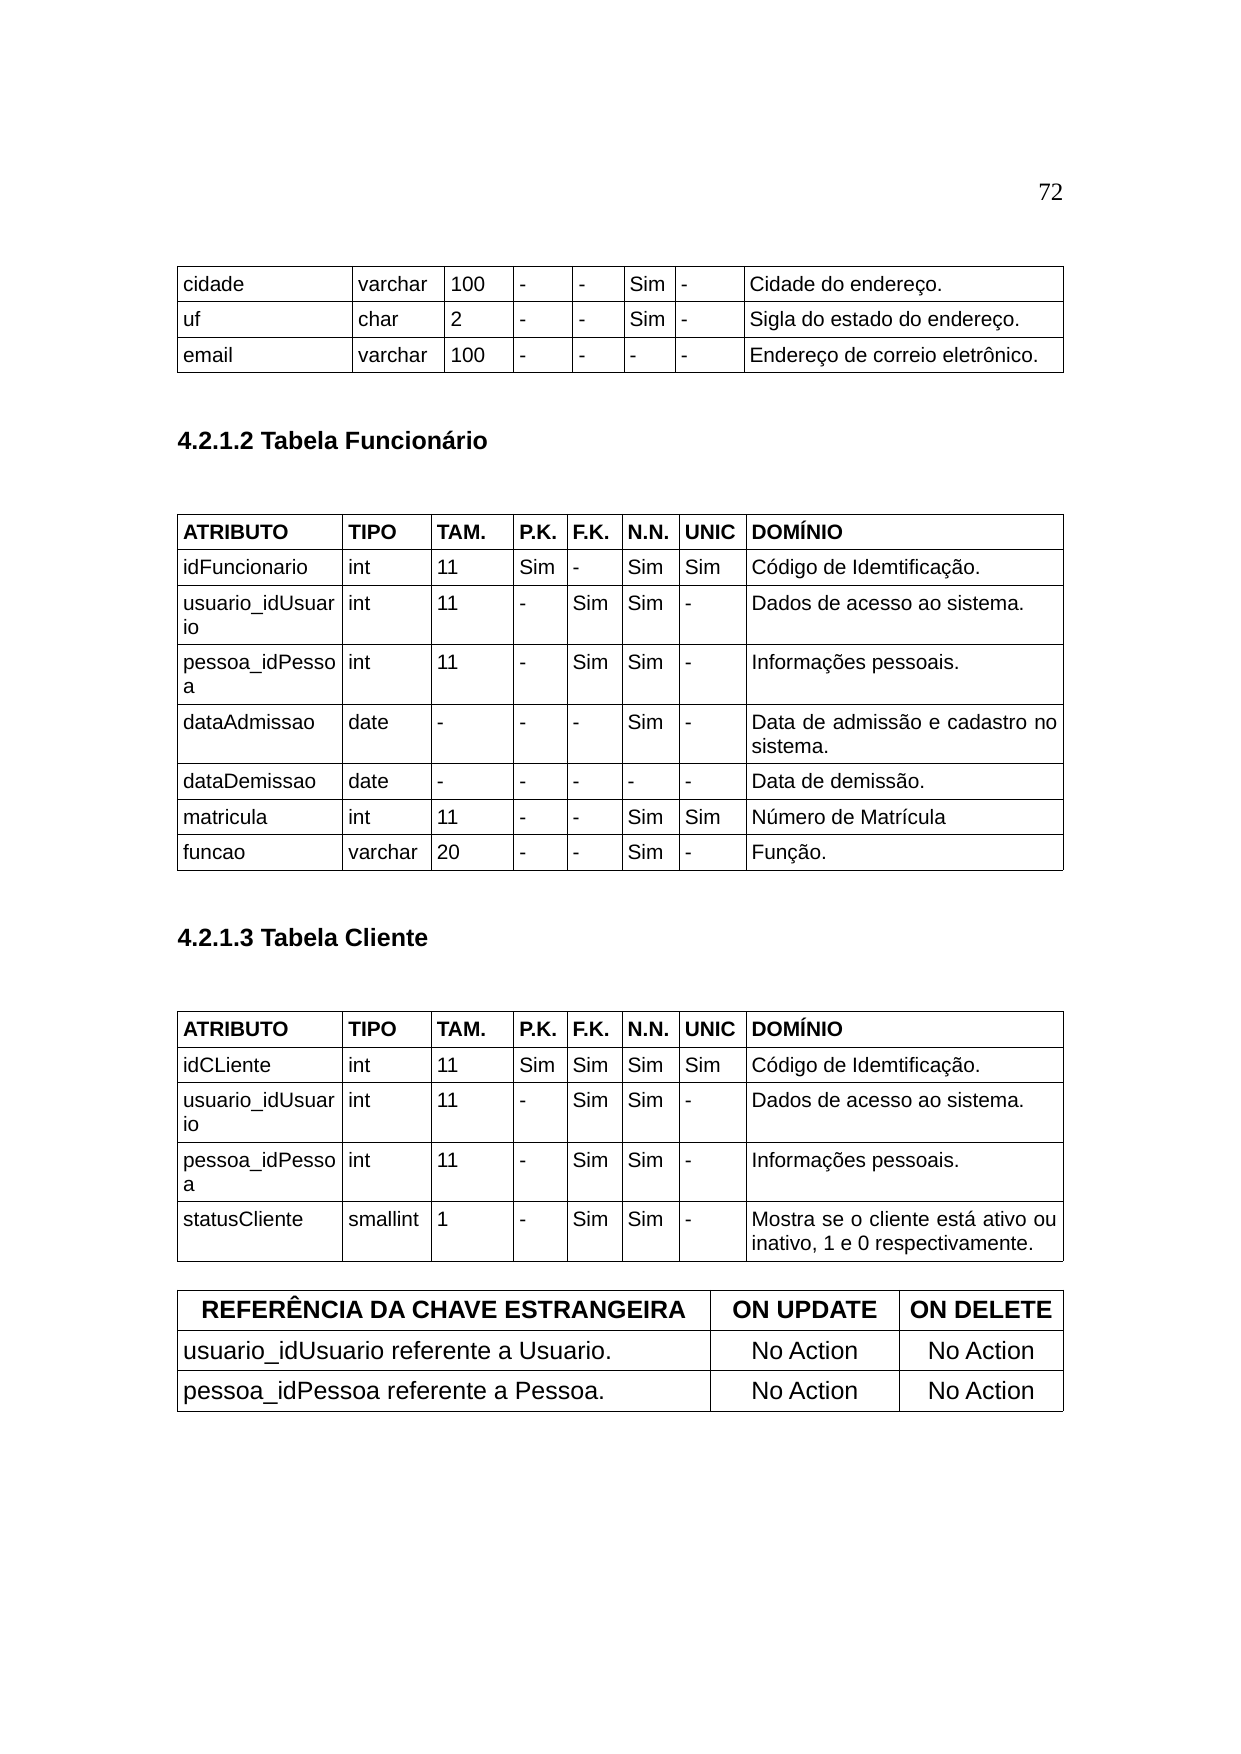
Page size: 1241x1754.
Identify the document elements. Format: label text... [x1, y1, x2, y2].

table_cell Sim [623, 550, 679, 585]
table_header P.K. [514, 1012, 567, 1047]
table_cell usuario_idUsuario referente a Usuario. [178, 1331, 710, 1370]
table_cell - [573, 267, 624, 301]
table_cell Sim [623, 705, 679, 763]
table_cell Sim [568, 1143, 622, 1201]
table_cell - [568, 764, 622, 799]
table_cell Sim [623, 1048, 679, 1082]
table_cell - [680, 1083, 746, 1142]
table_cell - [432, 705, 513, 763]
table_cell - [625, 338, 675, 372]
subtitle Tabela Cliente [177, 923, 1063, 952]
table_header ON UPDATE [711, 1291, 899, 1330]
table_cell Código de Idemtificação. [747, 1048, 1063, 1082]
subtitle Tabela Funcionário [177, 426, 1063, 455]
table_header TAM. [432, 1012, 513, 1047]
table_cell int [343, 800, 431, 834]
table_cell - [623, 764, 679, 799]
table_cell Sim [623, 1202, 679, 1261]
table_cell - [514, 835, 567, 870]
table_cell char [353, 302, 444, 337]
table_cell No Action [711, 1331, 899, 1370]
table_cell Sim [625, 302, 675, 337]
table_cell 11 [432, 1083, 513, 1142]
table_header F.K. [568, 515, 622, 549]
table_cell funcao [178, 835, 342, 870]
table_cell date [343, 764, 431, 799]
table_cell Código de Idemtificação. [747, 550, 1063, 585]
table_cell int [343, 550, 431, 585]
table_header DOMÍNIO [747, 515, 1063, 549]
table_cell Data de admissão e cadastro no sistema. [747, 705, 1063, 763]
table_cell pessoa_idPessoa [178, 1143, 342, 1201]
table_cell smallint [343, 1202, 431, 1261]
table_cell 100 [445, 267, 513, 301]
table_cell No Action [900, 1371, 1063, 1411]
table_cell cidade [178, 267, 352, 301]
table_cell 11 [432, 1048, 513, 1082]
table_cell 11 [432, 550, 513, 585]
table_cell No Action [711, 1371, 899, 1411]
table_header TIPO [343, 515, 431, 549]
table_cell Sim [680, 1048, 746, 1082]
table_cell Sim [568, 645, 622, 704]
table_cell - [514, 1083, 567, 1142]
table_cell Número de Matrícula [747, 800, 1063, 834]
table_cell dataDemissao [178, 764, 342, 799]
table_cell - [680, 1202, 746, 1261]
table_header N.N. [623, 1012, 679, 1047]
table_cell varchar [353, 338, 444, 372]
table_cell Data de demissão. [747, 764, 1063, 799]
table_cell Sim [680, 550, 746, 585]
table_header ATRIBUTO [178, 515, 342, 549]
table_cell - [680, 586, 746, 644]
table_cell - [514, 764, 567, 799]
table_cell varchar [343, 835, 431, 870]
table_cell int [343, 1083, 431, 1142]
table_cell Sim [514, 550, 567, 585]
table_cell Sim [568, 1083, 622, 1142]
table_cell - [573, 338, 624, 372]
table_cell matricula [178, 800, 342, 834]
table_cell Informações pessoais. [747, 645, 1063, 704]
table_header P.K. [514, 515, 567, 549]
table_cell usuario_idUsuario [178, 586, 342, 644]
table_header TAM. [432, 515, 513, 549]
table_cell - [432, 764, 513, 799]
table_cell Sim [680, 800, 746, 834]
table_cell - [680, 1143, 746, 1201]
table_cell Sim [568, 1202, 622, 1261]
table_header F.K. [568, 1012, 622, 1047]
table_cell - [514, 586, 567, 644]
table_cell Sim [568, 1048, 622, 1082]
table_header REFERÊNCIA DA CHAVE ESTRANGEIRA [178, 1291, 710, 1330]
table_cell int [343, 1048, 431, 1082]
table_cell 11 [432, 1143, 513, 1201]
table_cell Sim [625, 267, 675, 301]
table_cell int [343, 586, 431, 644]
table_cell int [343, 645, 431, 704]
table_header UNIC [680, 515, 746, 549]
table_cell - [514, 267, 572, 301]
table_cell - [514, 302, 572, 337]
table_cell - [680, 764, 746, 799]
table_header ON DELETE [900, 1291, 1063, 1330]
table_cell statusCliente [178, 1202, 342, 1261]
table_cell - [514, 1143, 567, 1201]
table_cell - [514, 800, 567, 834]
table_cell - [514, 1202, 567, 1261]
table_cell - [676, 302, 744, 337]
table_cell int [343, 1143, 431, 1201]
table_cell - [568, 550, 622, 585]
table_header UNIC [680, 1012, 746, 1047]
table_cell Sim [623, 835, 679, 870]
table_header TIPO [343, 1012, 431, 1047]
table_cell idCLiente [178, 1048, 342, 1082]
table_cell varchar [353, 267, 444, 301]
table_cell - [676, 267, 744, 301]
table_cell Cidade do endereço. [745, 267, 1063, 301]
table_cell - [573, 302, 624, 337]
table_cell Dados de acesso ao sistema. [747, 586, 1063, 644]
table_header DOMÍNIO [747, 1012, 1063, 1047]
table_cell date [343, 705, 431, 763]
table_cell - [680, 835, 746, 870]
table_cell - [514, 645, 567, 704]
table_cell idFuncionario [178, 550, 342, 585]
table_cell 11 [432, 586, 513, 644]
table_cell uf [178, 302, 352, 337]
table_cell Sim [623, 800, 679, 834]
table_cell - [680, 705, 746, 763]
table_cell Sim [623, 1143, 679, 1201]
table_cell - [680, 645, 746, 704]
table_cell 1 [432, 1202, 513, 1261]
table_cell No Action [900, 1331, 1063, 1370]
table_cell Sim [568, 586, 622, 644]
table_cell Mostra se o cliente está ativo ou inativo, 1 e 0 respectivamente. [747, 1202, 1063, 1261]
table_cell usuario_idUsuario [178, 1083, 342, 1142]
table_cell Informações pessoais. [747, 1143, 1063, 1201]
table_cell 100 [445, 338, 513, 372]
table_cell pessoa_idPessoa [178, 645, 342, 704]
table_cell Sim [623, 586, 679, 644]
table_cell Dados de acesso ao sistema. [747, 1083, 1063, 1142]
table_cell Sim [623, 1083, 679, 1142]
table_cell - [514, 338, 572, 372]
table_cell 11 [432, 645, 513, 704]
table_cell Sim [623, 645, 679, 704]
table_cell Endereço de correio eletrônico. [745, 338, 1063, 372]
table_cell email [178, 338, 352, 372]
table_cell - [514, 705, 567, 763]
table_cell Função. [747, 835, 1063, 870]
table_header ATRIBUTO [178, 1012, 342, 1047]
table_cell 2 [445, 302, 513, 337]
table_cell - [676, 338, 744, 372]
table_cell Sim [514, 1048, 567, 1082]
table_cell Sigla do estado do endereço. [745, 302, 1063, 337]
table_cell 20 [432, 835, 513, 870]
table_cell 11 [432, 800, 513, 834]
table_header N.N. [623, 515, 679, 549]
table_cell - [568, 835, 622, 870]
table_cell - [568, 800, 622, 834]
table_cell - [568, 705, 622, 763]
table_cell dataAdmissao [178, 705, 342, 763]
table_cell pessoa_idPessoa referente a Pessoa. [178, 1371, 710, 1411]
